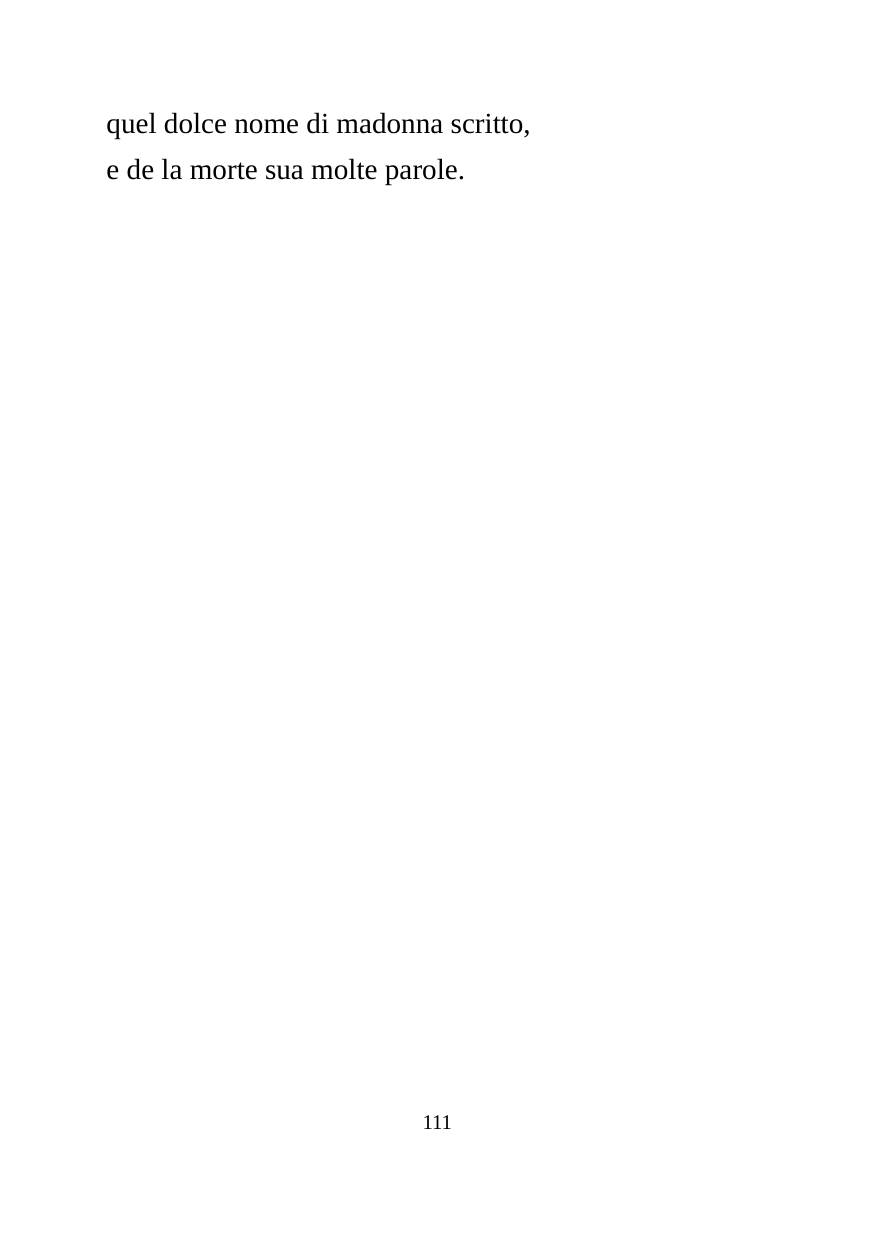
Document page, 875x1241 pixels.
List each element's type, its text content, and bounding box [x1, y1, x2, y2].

text quel dolce nome di madonna scritto, [106, 106, 768, 140]
text e de la morte sua molte parole. [106, 152, 768, 186]
